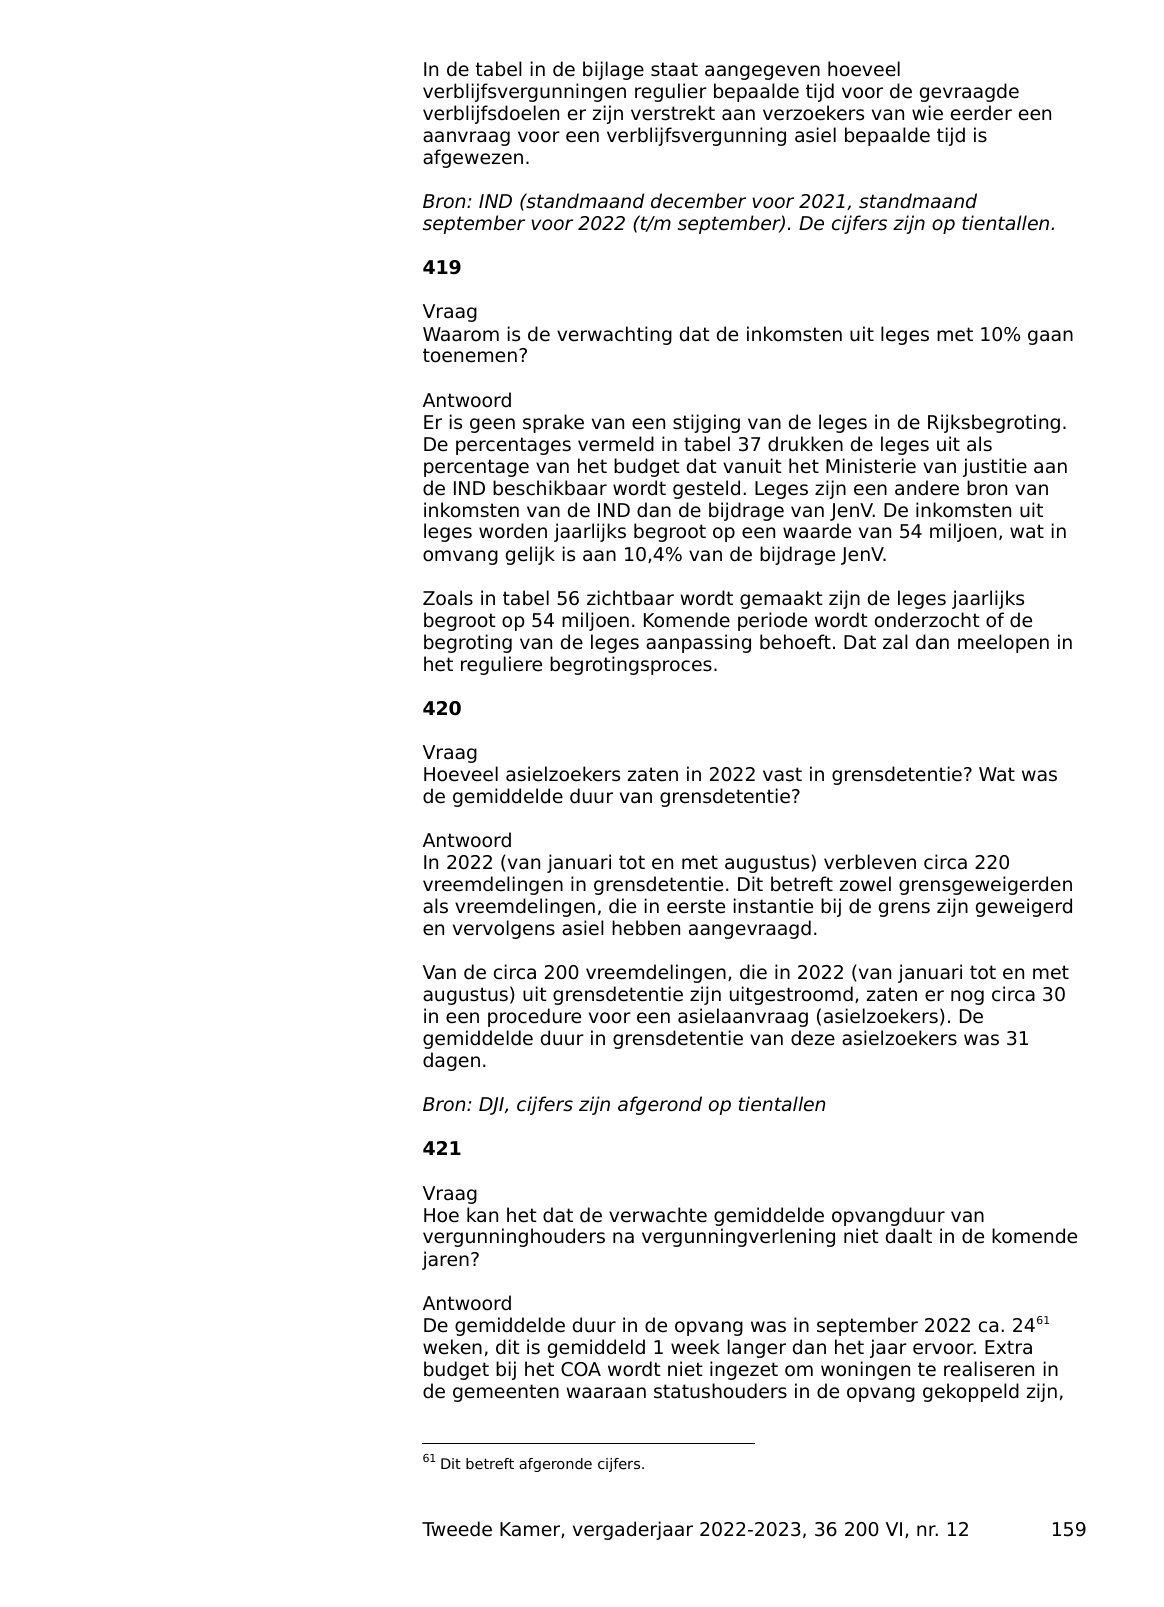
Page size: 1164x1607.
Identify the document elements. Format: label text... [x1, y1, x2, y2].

text In 2022 (van januari tot en met augustus) verbleven circa 220 vreemdelingen in grensdetentie. Dit betreft zowel grensgeweigerden als vreemdelingen, die in eerste instantie bij de grens zijn geweigerd en vervolgens asiel hebben aangevraagd. [422, 852, 1087, 940]
text Zoals in tabel 56 zichtbaar wordt gemaakt zijn de leges jaarlijks begroot op 54 miljoen. Komende periode wordt onderzocht of de begroting van de leges aanpassing behoeft. Dat zal dan meelopen in het reguliere begrotingsproces. [422, 588, 1087, 676]
text Van de circa 200 vreemdelingen, die in 2022 (van januari tot en met augustus) uit grensdetentie zijn uitgestroomd, zaten er nog circa 30 in een procedure voor een asielaanvraag (asielzoekers). De gemiddelde duur in grensdetentie van deze asielzoekers was 31 dagen. [422, 962, 1087, 1072]
subtitle 419 [422, 257, 1087, 279]
text Dit betreft afgeronde cijfers. [422, 1452, 1087, 1474]
text Hoe kan het dat de verwachte gemiddelde opvangduur van vergunninghouders na vergunningverlening niet daalt in de komende jaren? [422, 1204, 1087, 1270]
text Waarom is de verwachting dat de inkomsten uit leges met 10% gaan toenemen? [422, 323, 1087, 367]
text Vraag [422, 742, 1087, 764]
text Antwoord [422, 1293, 1087, 1314]
text Antwoord [422, 389, 1087, 412]
subtitle 421 [422, 1138, 1087, 1160]
text Vraag [422, 1182, 1087, 1204]
text Er is geen sprake van een stijging van de leges in de Rijksbegroting. De percentages vermeld in tabel 37 drukken de leges uit als percentage van het budget dat vanuit het Ministerie van justitie aan de IND beschikbaar wordt gesteld. Leges zijn een andere bron van inkomsten van de IND dan de bijdrage van JenV. De inkomsten uit leges worden jaarlijks begroot op een waarde van 54 miljoen, wat in omvang gelijk is aan 10,4% van de bijdrage JenV. [422, 412, 1087, 565]
text Hoeveel asielzoekers zaten in 2022 vast in grensdetentie? Wat was de gemiddelde duur van grensdetentie? [422, 764, 1087, 808]
text Antwoord [422, 830, 1087, 852]
text Bron: IND (standmaand december voor 2021, standmaand september voor 2022 (t/m september). De cijfers zijn op tientallen. [422, 191, 1087, 235]
text Bron: DJI, cijfers zijn afgerond op tientallen [422, 1094, 1087, 1116]
text In de tabel in de bijlage staat aangegeven hoeveel verblijfsvergunningen regulier bepaalde tijd voor de gevraagde verblijfsdoelen er zijn verstrekt aan verzoekers van wie eerder een aanvraag voor een verblijfsvergunning asiel bepaalde tijd is afgewezen. [422, 59, 1087, 169]
subtitle 420 [422, 698, 1087, 720]
text Vraag [422, 301, 1087, 323]
text De gemiddelde duur in de opvang was in september 2022 ca. 24 weken, dit is gemiddeld 1 week langer dan het jaar ervoor. Extra budget bij het COA wordt niet ingezet om woningen te realiseren in de gemeenten waaraan statushouders in de opvang gekoppeld zijn, [422, 1314, 1087, 1402]
